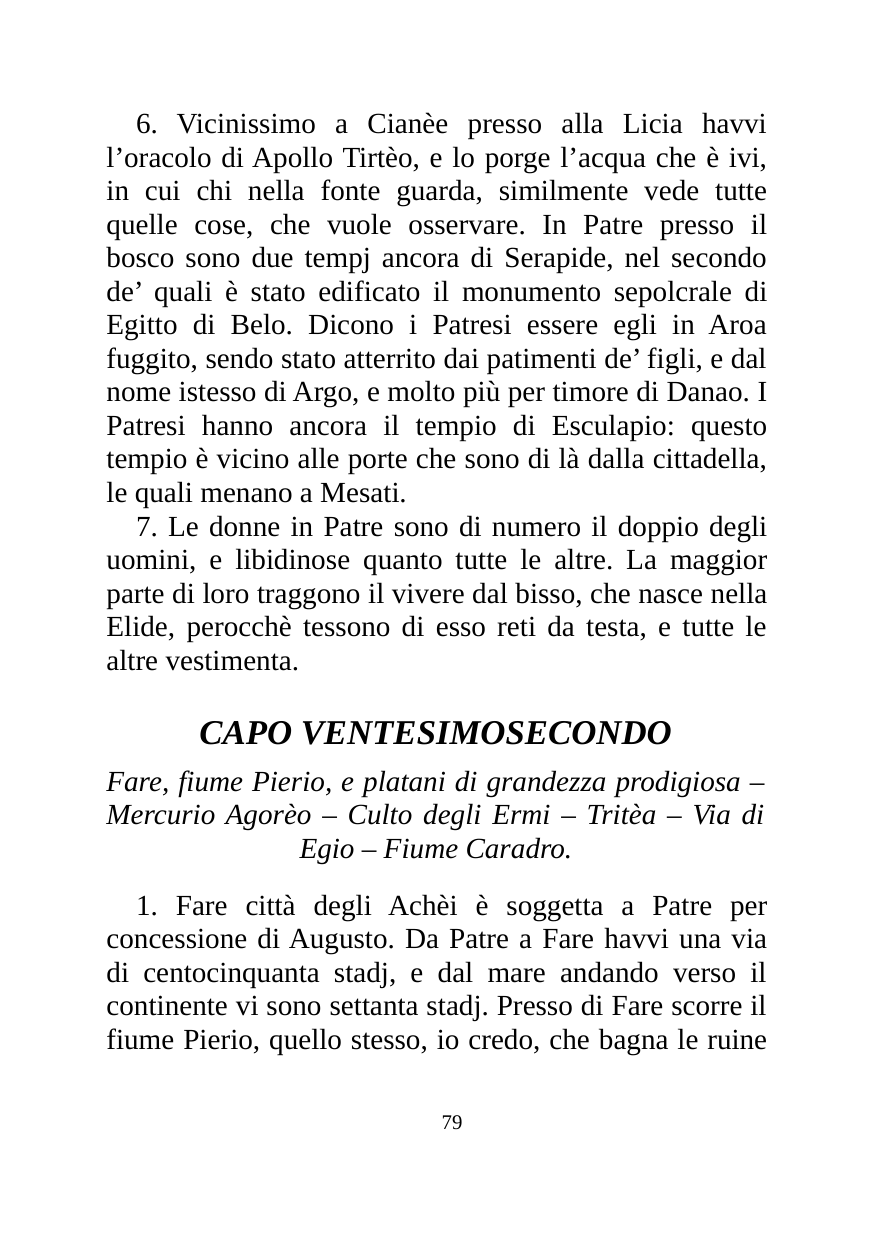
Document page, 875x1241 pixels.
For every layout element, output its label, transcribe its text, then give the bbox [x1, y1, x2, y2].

text 6. Vicinissimo a Cianèe presso alla Licia havvi l’oracolo di Apollo Tirtèo, e lo porge l’acqua che è ivi, in cui chi nella fonte guarda, similmente vede tutte quelle cose, che vuole osservare. In Patre presso il bosco sono due tempj ancora di Serapide, nel secondo de’ quali è stato edificato il monumento sepolcrale di Egitto di Belo. Dicono i Patresi essere egli in Aroa fuggito, sendo stato atterrito dai patimenti de’ figli, e dal nome istesso di Argo, e molto più per timore di Danao. I Patresi hanno ancora il tempio di Esculapio: questo tempio è vicino alle porte che sono di là dalla cittadella, le quali menano a Mesati. [106, 106, 768, 509]
subtitle CAPO VENTESIMOSECONDO [106, 712, 768, 752]
text 1. Fare città degli Achèi è soggetta a Patre per concessione di Augusto. Da Patre a Fare havvi una via di centocinquanta stadj, e dal mare andando verso il continente vi sono settanta stadj. Presso di Fare scorre il fiume Pierio, quello stesso, io credo, che bagna le ruine [106, 888, 768, 1056]
text Fare, fiume Pierio, e platani di grandezza prodigiosa – Mercurio Agorèo – Culto degli Ermi – Tritèa – Via di Egio – Fiume Caradro. [106, 764, 768, 864]
text 7. Le donne in Patre sono di numero il doppio degli uomini, e libidinose quanto tutte le altre. La maggior parte di loro traggono il vivere dal bisso, che nasce nella Elide, perocchè tessono di esso reti da testa, e tutte le altre vestimenta. [106, 509, 768, 676]
